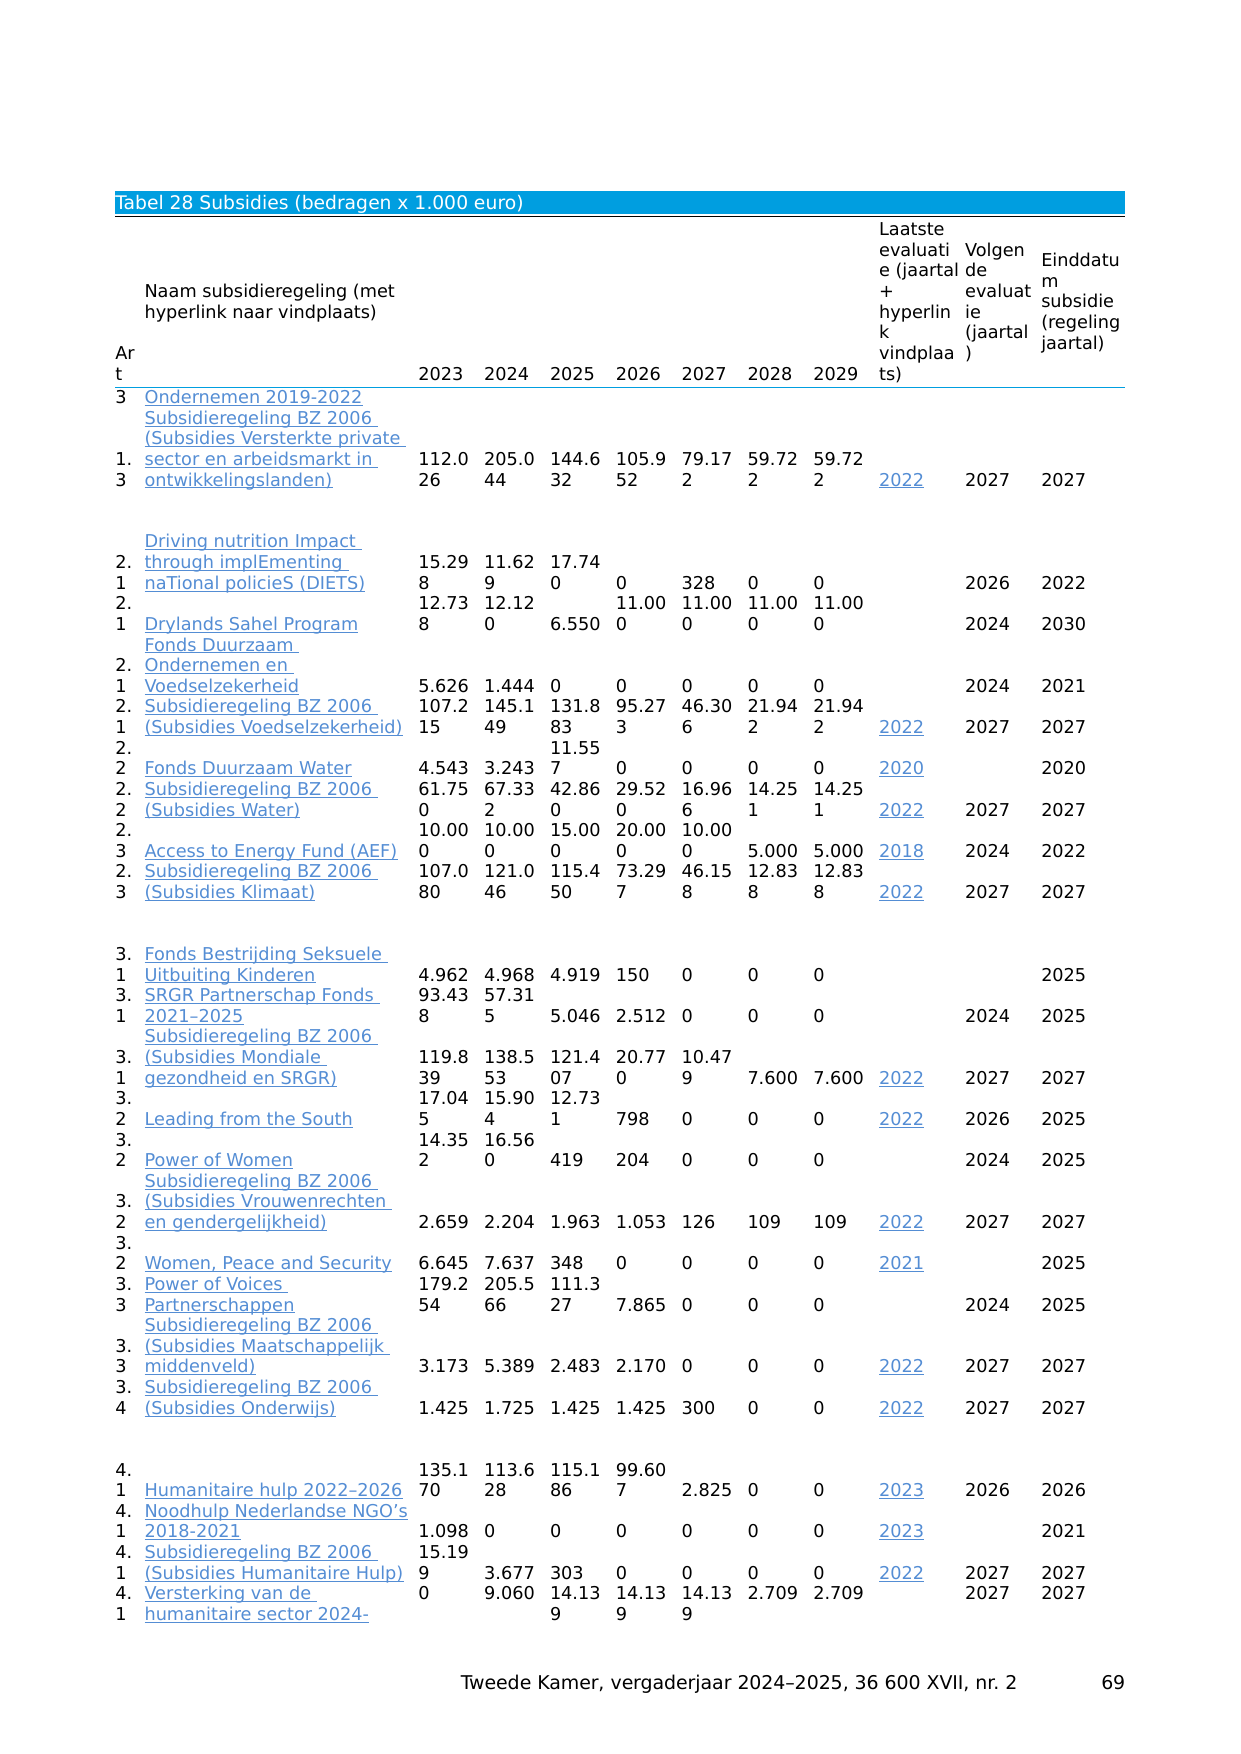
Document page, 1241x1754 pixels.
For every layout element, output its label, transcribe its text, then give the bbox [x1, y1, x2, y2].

table_cell 12.731 [547, 1088, 613, 1129]
table_cell 2027 [962, 1315, 1038, 1377]
table_cell 0 [744, 1274, 810, 1315]
table_cell 109 [810, 1171, 876, 1233]
table_cell [876, 531, 962, 593]
table_cell 112.026 [415, 408, 481, 490]
table_cell 2027 [1038, 861, 1125, 903]
table_cell 150 [613, 944, 678, 985]
table_cell [141, 923, 415, 944]
table_cell [810, 511, 876, 531]
table_cell 5.000 [810, 820, 876, 861]
table_cell 4.543 [415, 738, 481, 779]
table_cell 0 [810, 985, 876, 1026]
table_cell 121.046 [481, 861, 547, 903]
table_cell 0 [810, 1233, 876, 1274]
table_cell 4.1 [115, 1460, 141, 1501]
table_cell [547, 1418, 613, 1439]
table_cell [415, 923, 481, 944]
table_cell [962, 511, 1038, 531]
table_cell 0 [810, 1088, 876, 1129]
table_cell 11.557 [547, 738, 613, 779]
table_cell 4.919 [547, 944, 613, 985]
table_cell Women, Peace and Security [141, 1233, 415, 1274]
table_cell 328 [679, 531, 744, 593]
table_cell 2.170 [613, 1315, 678, 1377]
table_cell [141, 511, 415, 531]
table_cell [744, 903, 810, 923]
table_cell Subsidieregeling BZ 2006 (Subsidies Voedselzekerheid) [141, 696, 415, 738]
table_cell 5.389 [481, 1315, 547, 1377]
table_cell [876, 1274, 962, 1315]
table_cell 0 [613, 1233, 678, 1274]
table_cell 1.098 [415, 1501, 481, 1542]
table_cell 2.2 [115, 738, 141, 779]
table_cell 107.215 [415, 696, 481, 738]
table_cell [547, 511, 613, 531]
table_cell [744, 511, 810, 531]
table_cell 6.550 [547, 593, 613, 634]
table_cell Subsidieregeling BZ 2006 (Subsidies Versterkte private sector en arbeidsmarkt in ontwikkelingslanden) [141, 408, 415, 490]
table_cell 0 [679, 985, 744, 1026]
table_cell 20.770 [613, 1026, 678, 1088]
table_cell 121.407 [547, 1026, 613, 1088]
table_cell 2027 [962, 861, 1038, 903]
table_cell 2.1 [115, 531, 141, 593]
table_cell 2027 [962, 1026, 1038, 1088]
table_cell [481, 511, 547, 531]
table_cell 179.254 [415, 1274, 481, 1315]
table_cell 0 [415, 1583, 481, 1624]
table_cell [1038, 1418, 1125, 1439]
table_cell [481, 388, 547, 408]
table_cell Subsidieregeling BZ 2006 (Subsidies Mondiale gezondheid en SRGR) [141, 1026, 415, 1088]
table_cell [141, 1439, 415, 1459]
table_cell 14.139 [547, 1583, 613, 1624]
table_cell 2.659 [415, 1171, 481, 1233]
table_cell Power of Voices Partnerschappen [141, 1274, 415, 1315]
table_cell 10.479 [679, 1026, 744, 1088]
table_cell 2027 [1038, 1315, 1125, 1377]
table_cell 15.298 [415, 531, 481, 593]
table_cell 15.904 [481, 1088, 547, 1129]
table_cell 11.000 [744, 593, 810, 634]
table_cell 2024 [962, 820, 1038, 861]
table_cell 3.2 [115, 1233, 141, 1274]
table_cell 2024 [962, 593, 1038, 634]
table_cell 1.425 [547, 1377, 613, 1418]
table_cell 3.243 [481, 738, 547, 779]
table_cell 2022 [876, 1542, 962, 1583]
table_cell 2027 [1038, 1583, 1125, 1624]
table_cell 93.438 [415, 985, 481, 1026]
table_cell [1038, 388, 1125, 408]
table_cell 42.860 [547, 779, 613, 820]
table_cell [962, 388, 1038, 408]
table_cell [547, 1439, 613, 1459]
table_cell 2026 [1038, 1460, 1125, 1501]
table_cell 0 [679, 1274, 744, 1315]
table_cell 0 [679, 635, 744, 696]
table_cell Versterking van de humanitaire sector 2024- [141, 1583, 415, 1624]
table_cell 119.839 [415, 1026, 481, 1088]
table_cell Subsidieregeling BZ 2006 (Subsidies Maatschappelijk middenveld) [141, 1315, 415, 1377]
table_cell 73.297 [613, 861, 678, 903]
table_cell 7.600 [810, 1026, 876, 1088]
table_cell 0 [744, 985, 810, 1026]
table_cell 3.677 [481, 1542, 547, 1583]
table_cell 2023 [876, 1501, 962, 1542]
table_cell 11.629 [481, 531, 547, 593]
table_cell 3 [115, 388, 141, 408]
table_cell 4.968 [481, 944, 547, 985]
table_cell 105.952 [613, 408, 678, 490]
table_cell 15.000 [547, 820, 613, 861]
table_cell 2022 [1038, 820, 1125, 861]
table_cell 2027 [679, 217, 744, 387]
table_cell 2021 [1038, 635, 1125, 696]
table_cell [115, 1439, 141, 1459]
table_cell 2.483 [547, 1315, 613, 1377]
table_cell Volgende evaluatie (jaartal) [962, 217, 1038, 387]
table_cell 0 [679, 944, 744, 985]
table_cell [810, 1418, 876, 1439]
table_cell 0 [744, 944, 810, 985]
table_cell 10.000 [481, 820, 547, 861]
table_cell 138.553 [481, 1026, 547, 1088]
table_cell Subsidieregeling BZ 2006 (Subsidies Water) [141, 779, 415, 820]
table_cell 59.722 [810, 408, 876, 490]
table_cell 0 [810, 1315, 876, 1377]
table_cell 2027 [962, 1377, 1038, 1418]
table_cell [876, 944, 962, 985]
table_cell [679, 1418, 744, 1439]
table_cell 2024 [962, 1274, 1038, 1315]
table_cell 2022 [876, 1315, 962, 1377]
table_cell 126 [679, 1171, 744, 1233]
table_cell [876, 635, 962, 696]
table_cell 0 [744, 531, 810, 593]
table_cell 0 [810, 944, 876, 985]
table_cell 0 [613, 635, 678, 696]
table_cell 0 [810, 1274, 876, 1315]
table_cell 3.173 [415, 1315, 481, 1377]
table_cell 14.139 [679, 1583, 744, 1624]
table_cell [679, 1439, 744, 1459]
table_cell 2025 [1038, 985, 1125, 1026]
table_cell 131.883 [547, 696, 613, 738]
table_cell 3.2 [115, 1130, 141, 1171]
table_cell 17.045 [415, 1088, 481, 1129]
table_cell 12.838 [810, 861, 876, 903]
table_cell 2027 [1038, 1171, 1125, 1233]
table_cell [810, 388, 876, 408]
table_cell 144.632 [547, 408, 613, 490]
table_cell 2022 [876, 1026, 962, 1088]
table_cell [810, 490, 876, 511]
table_cell Art [115, 217, 141, 387]
table_cell [962, 1439, 1038, 1459]
table_cell 57.315 [481, 985, 547, 1026]
table_cell 2026 [962, 1460, 1038, 1501]
table_cell [613, 903, 678, 923]
table_cell 0 [744, 1460, 810, 1501]
table_cell Subsidieregeling BZ 2006 (Subsidies Klimaat) [141, 861, 415, 903]
table_cell 20.000 [613, 820, 678, 861]
table_cell 2024 [962, 635, 1038, 696]
table_cell [415, 1439, 481, 1459]
table_cell 0 [679, 1542, 744, 1583]
table_cell 3.4 [115, 1377, 141, 1418]
table_cell [962, 738, 1038, 779]
table_cell 10.000 [415, 820, 481, 861]
table_cell 0 [744, 1130, 810, 1171]
table_cell 2.709 [810, 1583, 876, 1624]
table_cell 3.2 [115, 1088, 141, 1129]
table_cell 2024 [962, 1130, 1038, 1171]
table_cell [1038, 490, 1125, 511]
table_cell 0 [547, 635, 613, 696]
table_cell [876, 985, 962, 1026]
table_cell 0 [481, 1501, 547, 1542]
table_cell 95.273 [613, 696, 678, 738]
table_cell 0 [744, 635, 810, 696]
table_cell 0 [744, 1542, 810, 1583]
table_cell Power of Women [141, 1130, 415, 1171]
table_cell [141, 490, 415, 511]
table_cell [876, 511, 962, 531]
table_cell 798 [613, 1088, 678, 1129]
table_cell 0 [810, 635, 876, 696]
table_cell 1.444 [481, 635, 547, 696]
table_cell 2.512 [613, 985, 678, 1026]
table_cell Drylands Sahel Program [141, 593, 415, 634]
table_cell 0 [679, 1501, 744, 1542]
table_cell 2020 [1038, 738, 1125, 779]
table_cell 0 [744, 1233, 810, 1274]
table_cell 2022 [876, 696, 962, 738]
table_cell Access to Energy Fund (AEF) [141, 820, 415, 861]
table_cell 1.425 [613, 1377, 678, 1418]
table_cell 0 [679, 1315, 744, 1377]
table_cell 111.327 [547, 1274, 613, 1315]
table_cell [141, 1418, 415, 1439]
table_cell Humanitaire hulp 2022–2026 [141, 1460, 415, 1501]
table_cell 2018 [876, 820, 962, 861]
table_cell 2022 [876, 1171, 962, 1233]
table_cell [115, 1418, 141, 1439]
table_cell [876, 1583, 962, 1624]
table_cell 0 [679, 738, 744, 779]
table_cell 0 [679, 1088, 744, 1129]
table_cell 2027 [962, 696, 1038, 738]
table_cell 0 [744, 738, 810, 779]
table_cell SRGR Partnerschap Fonds 2021–2025 [141, 985, 415, 1026]
table_cell 2026 [613, 217, 678, 387]
table_cell 2021 [876, 1233, 962, 1274]
table_cell [547, 903, 613, 923]
table_cell 12.838 [744, 861, 810, 903]
table_cell 2025 [1038, 944, 1125, 985]
table_cell 2.825 [679, 1460, 744, 1501]
table_cell 11.000 [810, 593, 876, 634]
table_cell 135.170 [415, 1460, 481, 1501]
table_cell [613, 388, 678, 408]
table_cell 4.1 [115, 1542, 141, 1583]
table_cell [962, 903, 1038, 923]
table_cell 2025 [1038, 1274, 1125, 1315]
table_cell 2027 [1038, 1026, 1125, 1088]
table_cell 21.942 [744, 696, 810, 738]
table_cell 2.1 [115, 635, 141, 696]
table_cell 2025 [1038, 1233, 1125, 1274]
table_cell 14.251 [810, 779, 876, 820]
table_cell [415, 903, 481, 923]
table_cell 1.3 [115, 408, 141, 490]
table_cell Fonds Bestrijding Seksuele Uitbuiting Kinderen [141, 944, 415, 985]
table_cell 2020 [876, 738, 962, 779]
table_cell [876, 1130, 962, 1171]
table_cell 67.332 [481, 779, 547, 820]
table_cell 2028 [744, 217, 810, 387]
table_cell 0 [679, 1233, 744, 1274]
table_cell Fonds Duurzaam Water [141, 738, 415, 779]
table_cell [744, 923, 810, 944]
table_cell 14.139 [613, 1583, 678, 1624]
table_cell Laatste evaluatie (jaartal + hyperlink vindplaats) [876, 217, 962, 387]
table_cell [613, 490, 678, 511]
table_cell [962, 490, 1038, 511]
table_cell 79.172 [679, 408, 744, 490]
table_cell 46.158 [679, 861, 744, 903]
table_cell 2024 [962, 985, 1038, 1026]
table_cell 113.628 [481, 1460, 547, 1501]
table_cell 21.942 [810, 696, 876, 738]
table_cell [810, 903, 876, 923]
table_cell [1038, 923, 1125, 944]
table_cell 2.2 [115, 779, 141, 820]
table_cell 2.3 [115, 861, 141, 903]
table_cell [744, 490, 810, 511]
table_cell Fonds Duurzaam Ondernemen en Voedselzekerheid [141, 635, 415, 696]
table_cell [962, 1501, 1038, 1542]
table_cell [744, 1439, 810, 1459]
table_cell 6.645 [415, 1233, 481, 1274]
table_cell [876, 490, 962, 511]
table_cell 2.1 [115, 696, 141, 738]
table_cell Subsidieregeling BZ 2006 (Subsidies Humanitaire Hulp) [141, 1542, 415, 1583]
table_cell 61.750 [415, 779, 481, 820]
table_cell [1038, 511, 1125, 531]
table_cell 2027 [962, 1583, 1038, 1624]
table_cell [744, 388, 810, 408]
table_cell 3.3 [115, 1315, 141, 1377]
table_cell 0 [810, 1130, 876, 1171]
table_cell 0 [744, 1315, 810, 1377]
table_cell 2030 [1038, 593, 1125, 634]
table_cell 1.963 [547, 1171, 613, 1233]
table_cell 7.637 [481, 1233, 547, 1274]
table_cell 2025 [547, 217, 613, 387]
table_cell 0 [810, 1542, 876, 1583]
table_cell [613, 1418, 678, 1439]
table_cell [679, 388, 744, 408]
table_cell 2027 [962, 1542, 1038, 1583]
table_cell 107.080 [415, 861, 481, 903]
table_cell 2022 [876, 1088, 962, 1129]
table_cell [810, 1439, 876, 1459]
table_cell 2023 [876, 1460, 962, 1501]
table_cell 2027 [1038, 408, 1125, 490]
table_cell [613, 923, 678, 944]
table_cell [481, 923, 547, 944]
table_cell 1.725 [481, 1377, 547, 1418]
table_cell 3.2 [115, 1171, 141, 1233]
table_cell 5.000 [744, 820, 810, 861]
table_cell 115.186 [547, 1460, 613, 1501]
table_cell 1.425 [415, 1377, 481, 1418]
table_cell 0 [613, 531, 678, 593]
table_cell 2026 [962, 1088, 1038, 1129]
table_cell 15.199 [415, 1542, 481, 1583]
table_cell 5.046 [547, 985, 613, 1026]
table_cell 3.1 [115, 1026, 141, 1088]
table_cell 16.966 [679, 779, 744, 820]
table_cell 0 [744, 1501, 810, 1542]
table_cell 2023 [415, 217, 481, 387]
table_cell 2022 [1038, 531, 1125, 593]
table_cell 205.044 [481, 408, 547, 490]
table_cell 2022 [876, 408, 962, 490]
table_cell 2027 [1038, 1542, 1125, 1583]
table_cell [481, 490, 547, 511]
table_cell Subsidieregeling BZ 2006 (Subsidies Onderwijs) [141, 1377, 415, 1418]
table_cell 99.607 [613, 1460, 678, 1501]
table_cell 0 [810, 531, 876, 593]
table_cell 109 [744, 1171, 810, 1233]
table_cell [876, 923, 962, 944]
table_cell 2027 [962, 1171, 1038, 1233]
table_cell [876, 388, 962, 408]
table_cell [547, 490, 613, 511]
table_cell [876, 593, 962, 634]
table_cell 348 [547, 1233, 613, 1274]
table_cell 12.120 [481, 593, 547, 634]
table_cell [415, 511, 481, 531]
table_cell [679, 511, 744, 531]
table_cell 0 [744, 1088, 810, 1129]
table_cell [415, 490, 481, 511]
table_cell 419 [547, 1130, 613, 1171]
table_cell [1038, 1439, 1125, 1459]
table_cell Ondernemen 2019-2022 [141, 388, 415, 408]
table_cell Naam subsidieregeling (met hyperlink naar vindplaats) [141, 217, 415, 387]
table_cell 0 [547, 1501, 613, 1542]
table_cell [115, 923, 141, 944]
table_cell 4.1 [115, 1501, 141, 1542]
table_cell Subsidieregeling BZ 2006 (Subsidies Vrouwenrechten en gendergelijkheid) [141, 1171, 415, 1233]
table_cell 0 [613, 1542, 678, 1583]
table_cell 2027 [1038, 779, 1125, 820]
table_cell 204 [613, 1130, 678, 1171]
table_cell [679, 923, 744, 944]
table_cell Driving nutrition Impact through implEmenting naTional policieS (DIETS) [141, 531, 415, 593]
table_cell 0 [810, 1377, 876, 1418]
table_cell [876, 1418, 962, 1439]
table_cell 1.053 [613, 1171, 678, 1233]
table_cell [547, 923, 613, 944]
table_cell 3.1 [115, 944, 141, 985]
table_cell [679, 490, 744, 511]
table_cell 2022 [876, 861, 962, 903]
table_cell 2.709 [744, 1583, 810, 1624]
table_cell [481, 1439, 547, 1459]
table_cell [962, 923, 1038, 944]
table_cell [876, 903, 962, 923]
table_cell [415, 388, 481, 408]
table_cell [1038, 903, 1125, 923]
table_cell 2026 [962, 531, 1038, 593]
table_cell 2.1 [115, 593, 141, 634]
table_cell 16.560 [481, 1130, 547, 1171]
table_cell 9.060 [481, 1583, 547, 1624]
table_cell [415, 1418, 481, 1439]
table_cell [481, 903, 547, 923]
table_cell 2025 [1038, 1130, 1125, 1171]
table_cell [810, 923, 876, 944]
table_cell 205.566 [481, 1274, 547, 1315]
table_cell [962, 1418, 1038, 1439]
table_cell 11.000 [679, 593, 744, 634]
table_cell [744, 1418, 810, 1439]
table_cell 2025 [1038, 1088, 1125, 1129]
table_cell [481, 1418, 547, 1439]
table_cell 4.962 [415, 944, 481, 985]
table_cell [115, 903, 141, 923]
table_cell 7.865 [613, 1274, 678, 1315]
table_cell [679, 903, 744, 923]
table_cell 145.149 [481, 696, 547, 738]
table_cell [547, 388, 613, 408]
table_cell [962, 1233, 1038, 1274]
table_cell 2.3 [115, 820, 141, 861]
table_cell Leading from the South [141, 1088, 415, 1129]
table_cell Einddatum subsidie (regeling jaartal) [1038, 217, 1125, 387]
table_cell 7.600 [744, 1026, 810, 1088]
table_cell 0 [613, 1501, 678, 1542]
table_cell 2029 [810, 217, 876, 387]
table_cell 46.306 [679, 696, 744, 738]
table_cell 3.1 [115, 985, 141, 1026]
table_cell 0 [810, 1501, 876, 1542]
table_cell 2022 [876, 1377, 962, 1418]
table_cell [876, 1439, 962, 1459]
table_cell 0 [744, 1377, 810, 1418]
table_cell 300 [679, 1377, 744, 1418]
table_cell 0 [810, 1460, 876, 1501]
table_cell 303 [547, 1542, 613, 1583]
table_cell 14.352 [415, 1130, 481, 1171]
table_cell [962, 944, 1038, 985]
table_cell 4.1 [115, 1583, 141, 1624]
table_cell 12.738 [415, 593, 481, 634]
table_cell [115, 490, 141, 511]
table_cell 3.3 [115, 1274, 141, 1315]
table_cell 17.740 [547, 531, 613, 593]
table_cell 115.450 [547, 861, 613, 903]
table_cell 2027 [1038, 1377, 1125, 1418]
table_cell 0 [679, 1130, 744, 1171]
table_cell [613, 1439, 678, 1459]
table_cell 14.251 [744, 779, 810, 820]
table_cell [613, 511, 678, 531]
table_cell 2022 [876, 779, 962, 820]
table_cell 2027 [962, 408, 1038, 490]
table_cell Noodhulp Nederlandse NGO’s 2018-2021 [141, 1501, 415, 1542]
table_cell 2021 [1038, 1501, 1125, 1542]
table_cell 59.722 [744, 408, 810, 490]
table_cell [115, 511, 141, 531]
table_cell 2027 [962, 779, 1038, 820]
table_cell 0 [810, 738, 876, 779]
table_cell 2024 [481, 217, 547, 387]
table_cell 5.626 [415, 635, 481, 696]
table_cell 0 [613, 738, 678, 779]
table_cell 2.204 [481, 1171, 547, 1233]
table_cell 29.520 [613, 779, 678, 820]
table_cell 10.000 [679, 820, 744, 861]
table_cell 11.000 [613, 593, 678, 634]
table_cell 2027 [1038, 696, 1125, 738]
table_cell [141, 903, 415, 923]
